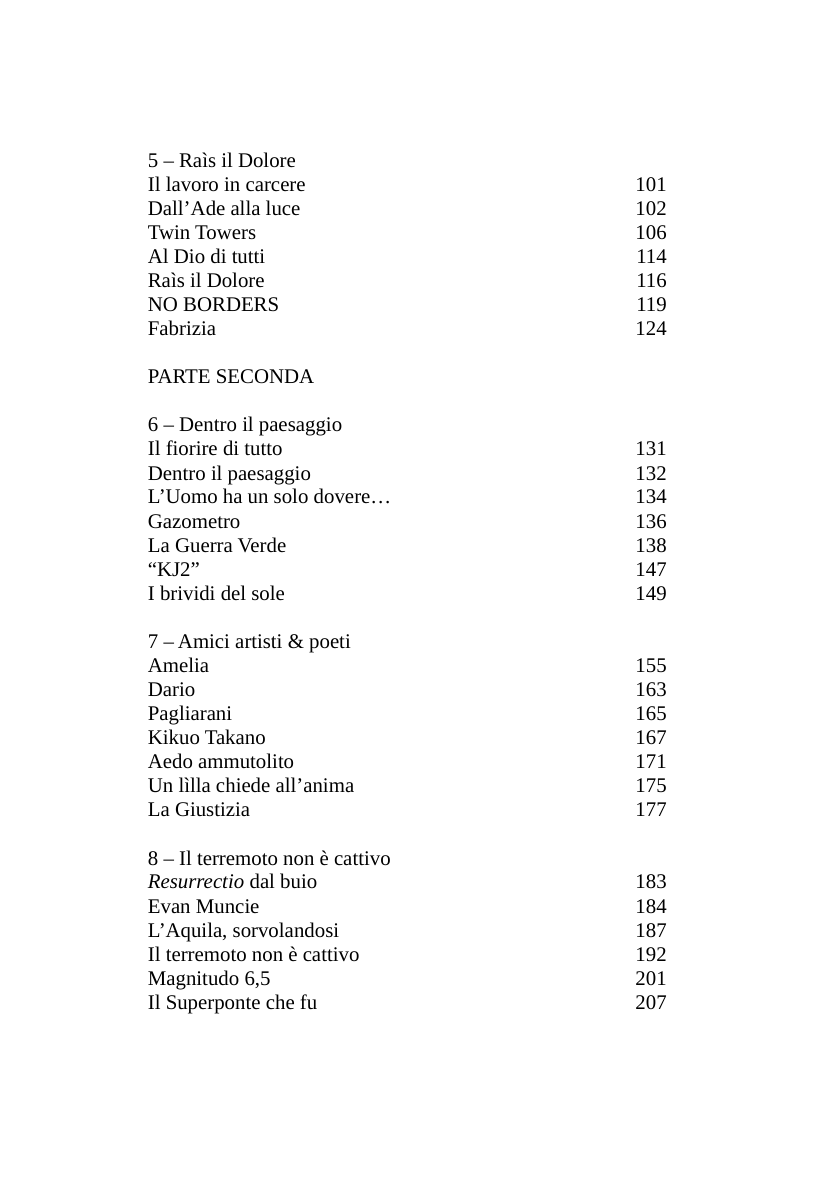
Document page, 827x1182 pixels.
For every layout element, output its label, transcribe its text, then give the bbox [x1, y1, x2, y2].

text Kikuo Takano 167 [88, 725, 738, 749]
text Evan Muncie 184 [88, 893, 738, 918]
text Amelia 155 [88, 653, 738, 677]
text Il terremoto non è cattivo 192 [88, 942, 738, 966]
text La Guerra Verde 138 [88, 533, 738, 557]
text Un lìlla chiede all’anima 175 [88, 773, 738, 797]
text 7 – Amici artisti & poeti [88, 629, 738, 653]
text L’Aquila, sorvolandosi 187 [88, 918, 738, 942]
text Gazometro 136 [88, 508, 738, 533]
text Dario 163 [88, 677, 738, 701]
text NO BORDERS 119 [88, 292, 738, 316]
text 6 – Dentro il paesaggio [88, 412, 738, 436]
text Raìs il Dolore 116 [88, 268, 738, 292]
text Il Superponte che fu 207 [88, 990, 738, 1014]
text 8 – Il terremoto non è cattivo [88, 845, 738, 869]
text L’Uomo ha un solo dovere… 134 [88, 484, 738, 508]
text Twin Towers 106 [88, 220, 738, 244]
text “KJ2” 147 [88, 557, 738, 581]
text 5 – Raìs il Dolore [88, 148, 738, 172]
text La Giustizia 177 [88, 797, 738, 821]
text Aedo ammutolito 171 [88, 749, 738, 773]
text I brividi del sole 149 [88, 581, 738, 605]
text Il lavoro in carcere 101 [88, 172, 738, 196]
text PARTE SECONDA [88, 364, 738, 388]
text Al Dio di tutti 114 [88, 244, 738, 268]
text Pagliarani 165 [88, 701, 738, 725]
text Magnitudo 6,5 201 [88, 966, 738, 990]
text Il fiorire di tutto 131 [88, 436, 738, 460]
text Fabrizia 124 [88, 316, 738, 340]
text Resurrectio dal buio 183 [88, 869, 738, 893]
text Dall’Ade alla luce 102 [88, 196, 738, 220]
text Dentro il paesaggio 132 [88, 460, 738, 484]
